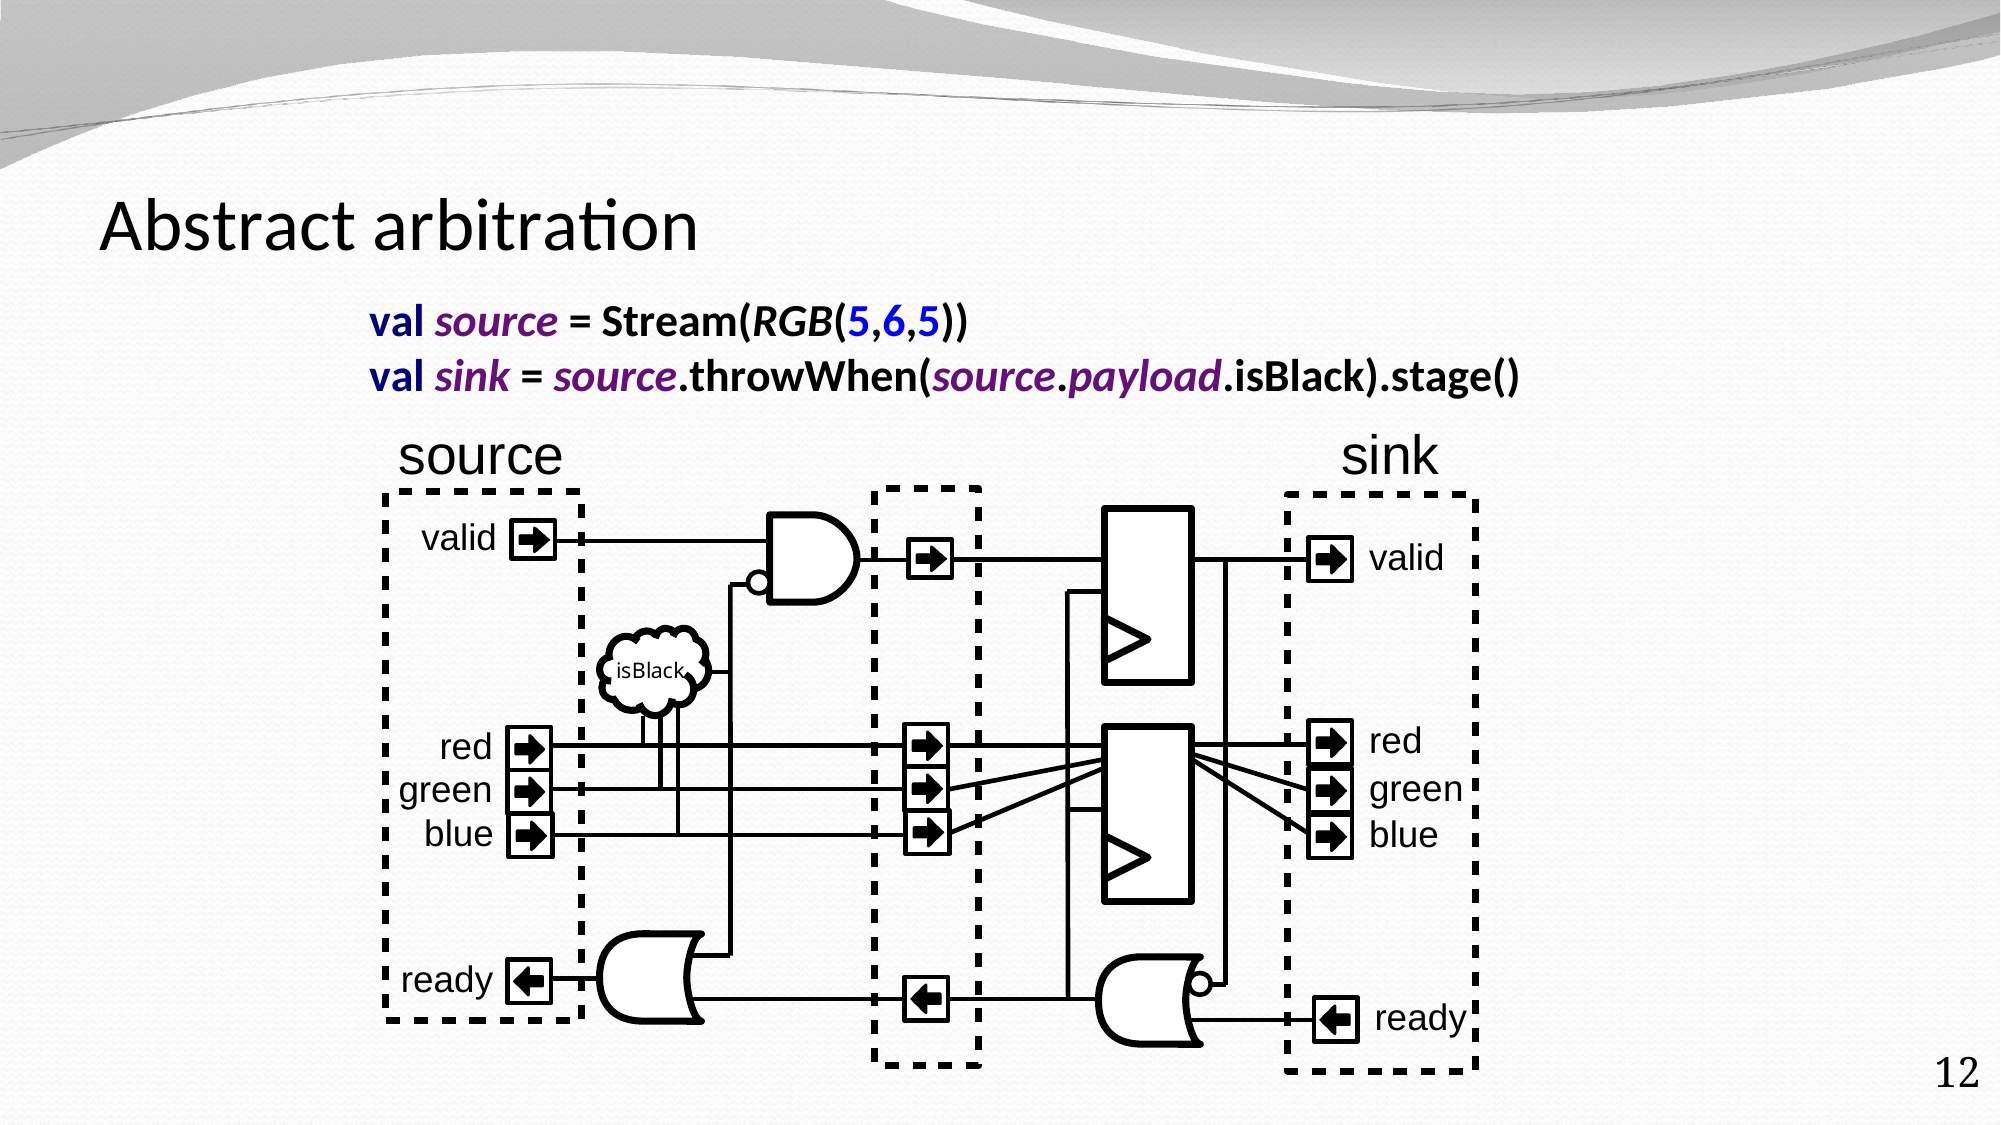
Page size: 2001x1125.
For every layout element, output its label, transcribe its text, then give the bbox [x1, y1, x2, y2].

picture [0, 0, 2001, 1125]
title Abstract arbitration [99, 78, 1985, 266]
text_box [1813, 1042, 1981, 1103]
text_box val source = Stream(RGB(5,6,5)) val sink = source.throwWhen(source.payload.isBlack).stage() [354, 283, 1595, 413]
